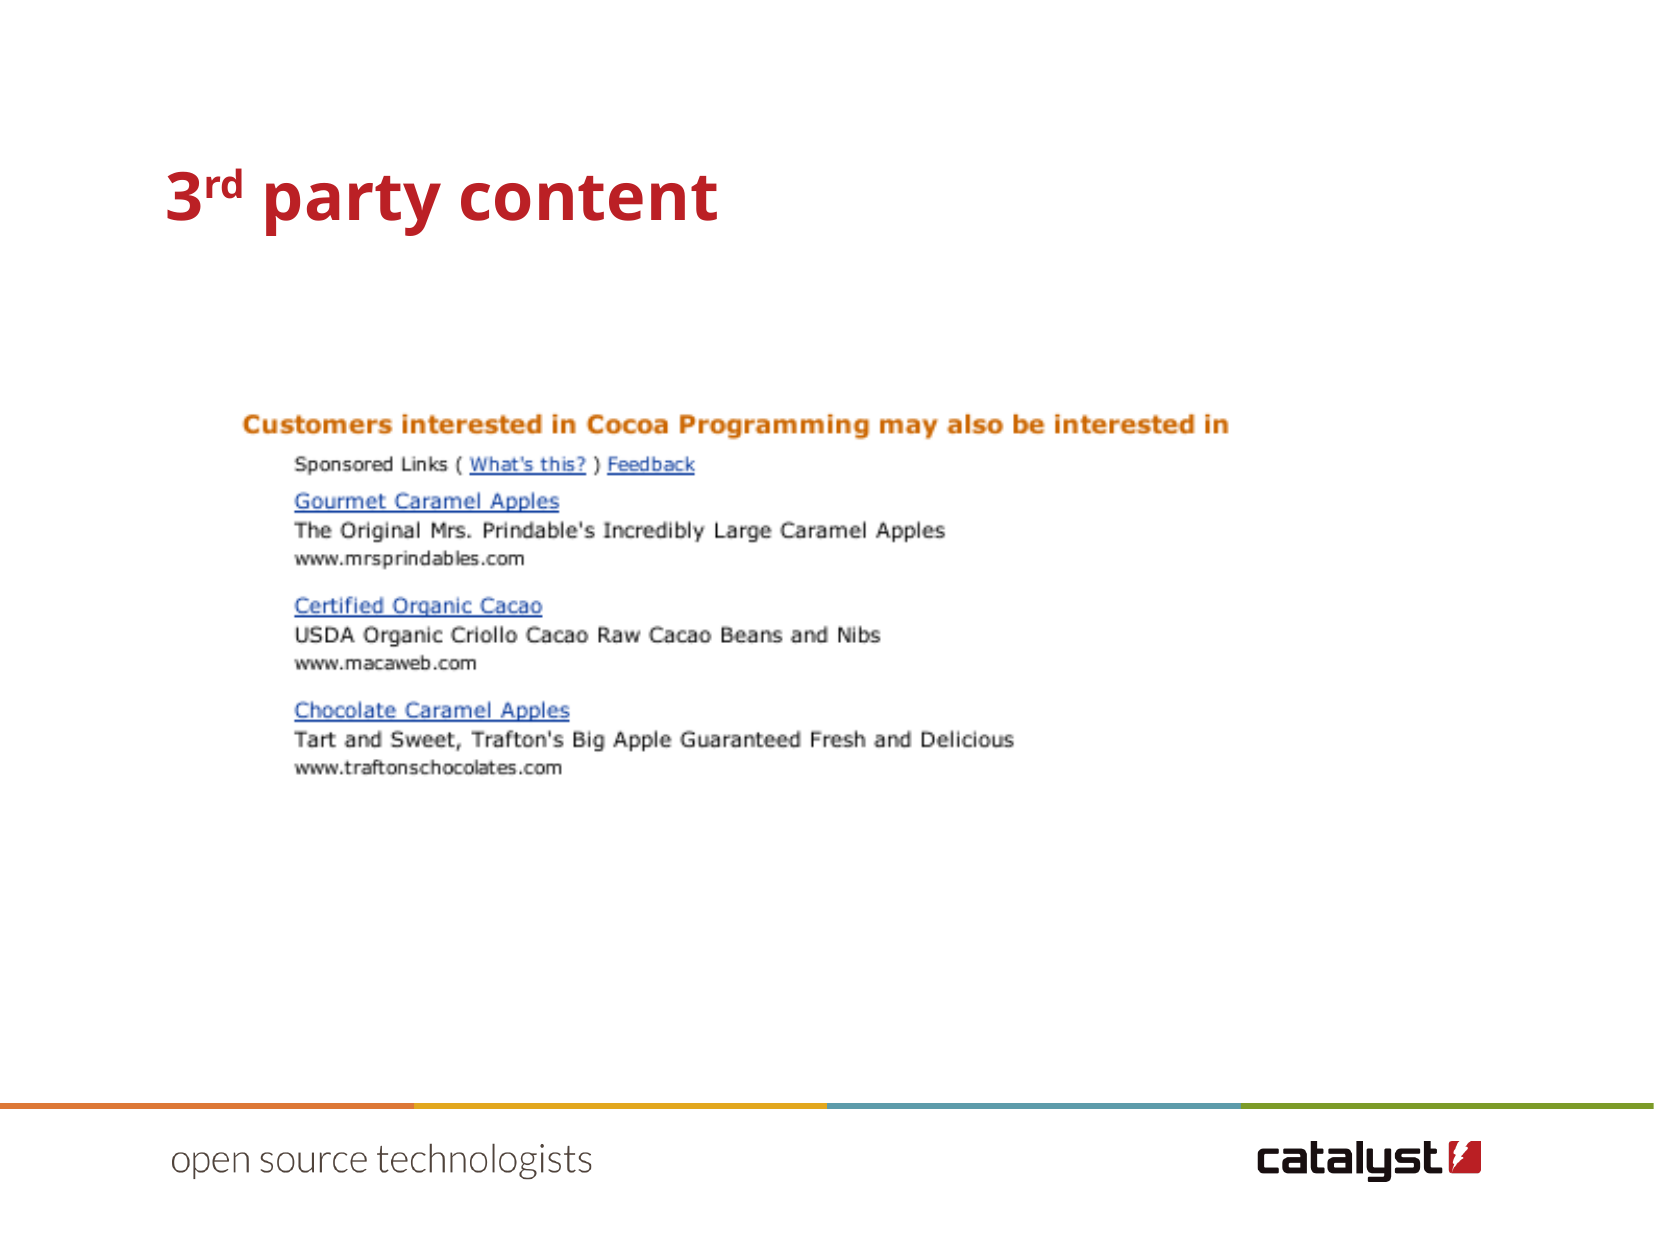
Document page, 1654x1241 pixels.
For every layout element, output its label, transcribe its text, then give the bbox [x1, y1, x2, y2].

picture [224, 392, 1256, 804]
picture [0, 1103, 1654, 1182]
title 3rd party content [165, 90, 1489, 298]
